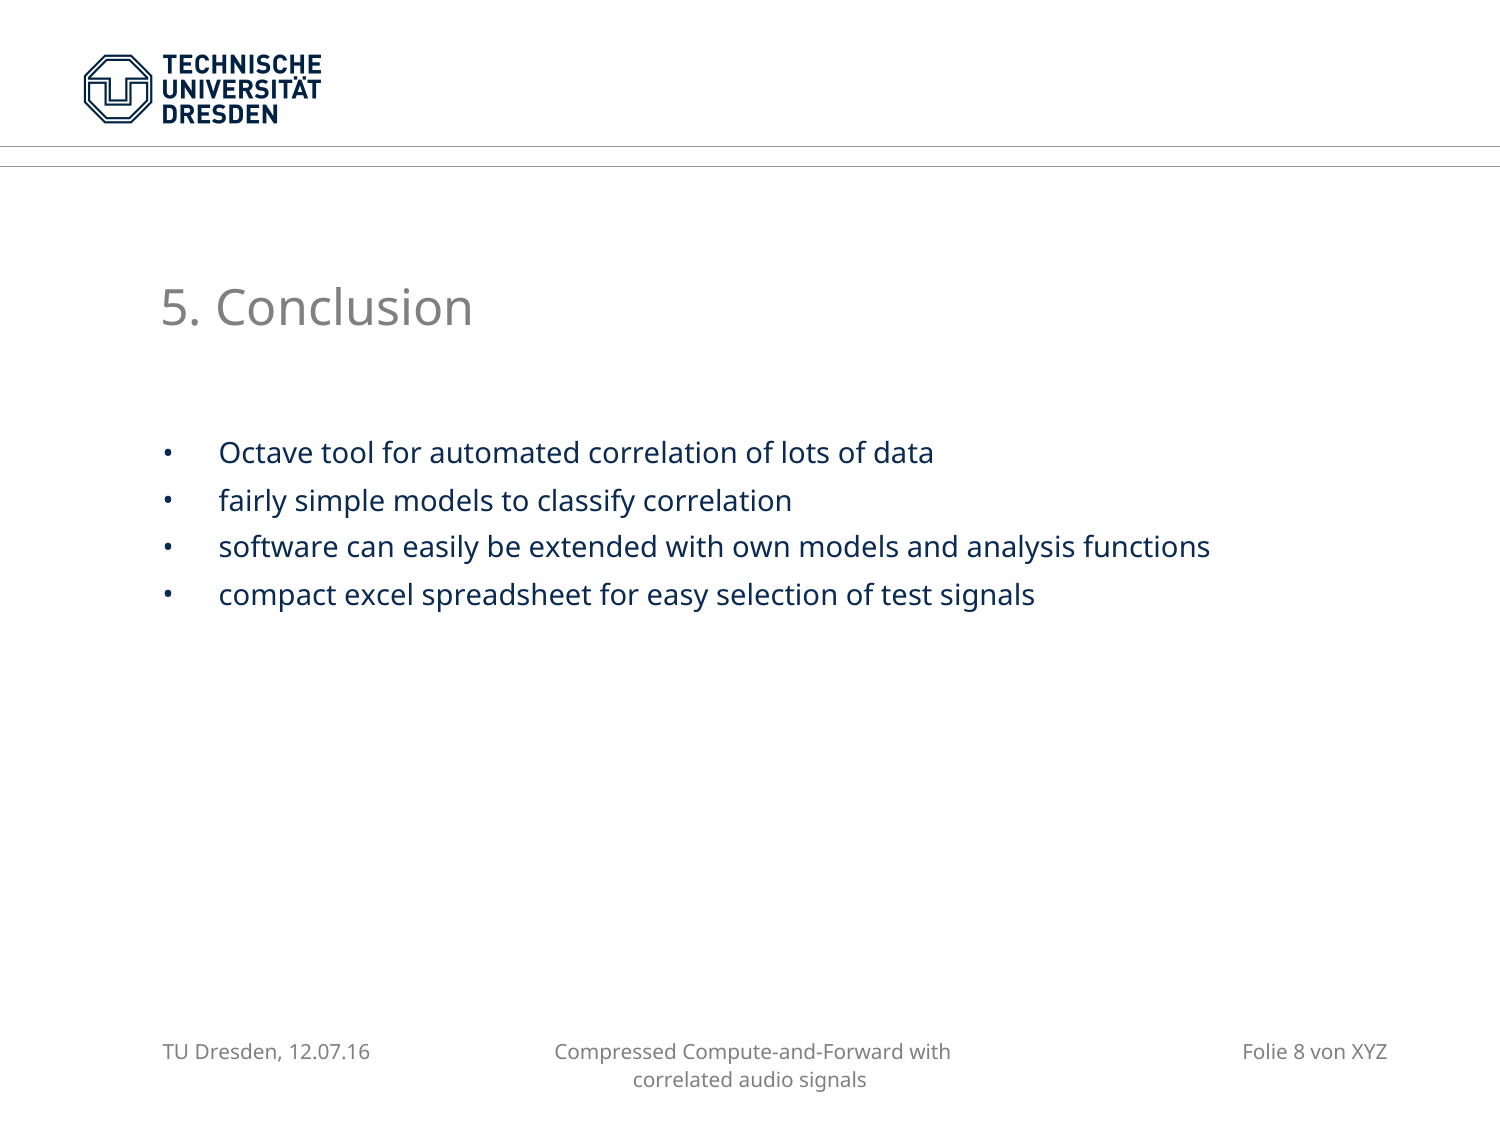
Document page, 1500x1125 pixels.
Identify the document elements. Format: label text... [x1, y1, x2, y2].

list Octave tool for automated correlation of lots of data fairly simple models to classify correlation software can easily be extended with own models and analysis functions compact excel spreadsheet for easy selection of test signals [162, 425, 1388, 1093]
title 5. Conclusion [160, 238, 1392, 374]
picture [83, 54, 321, 124]
